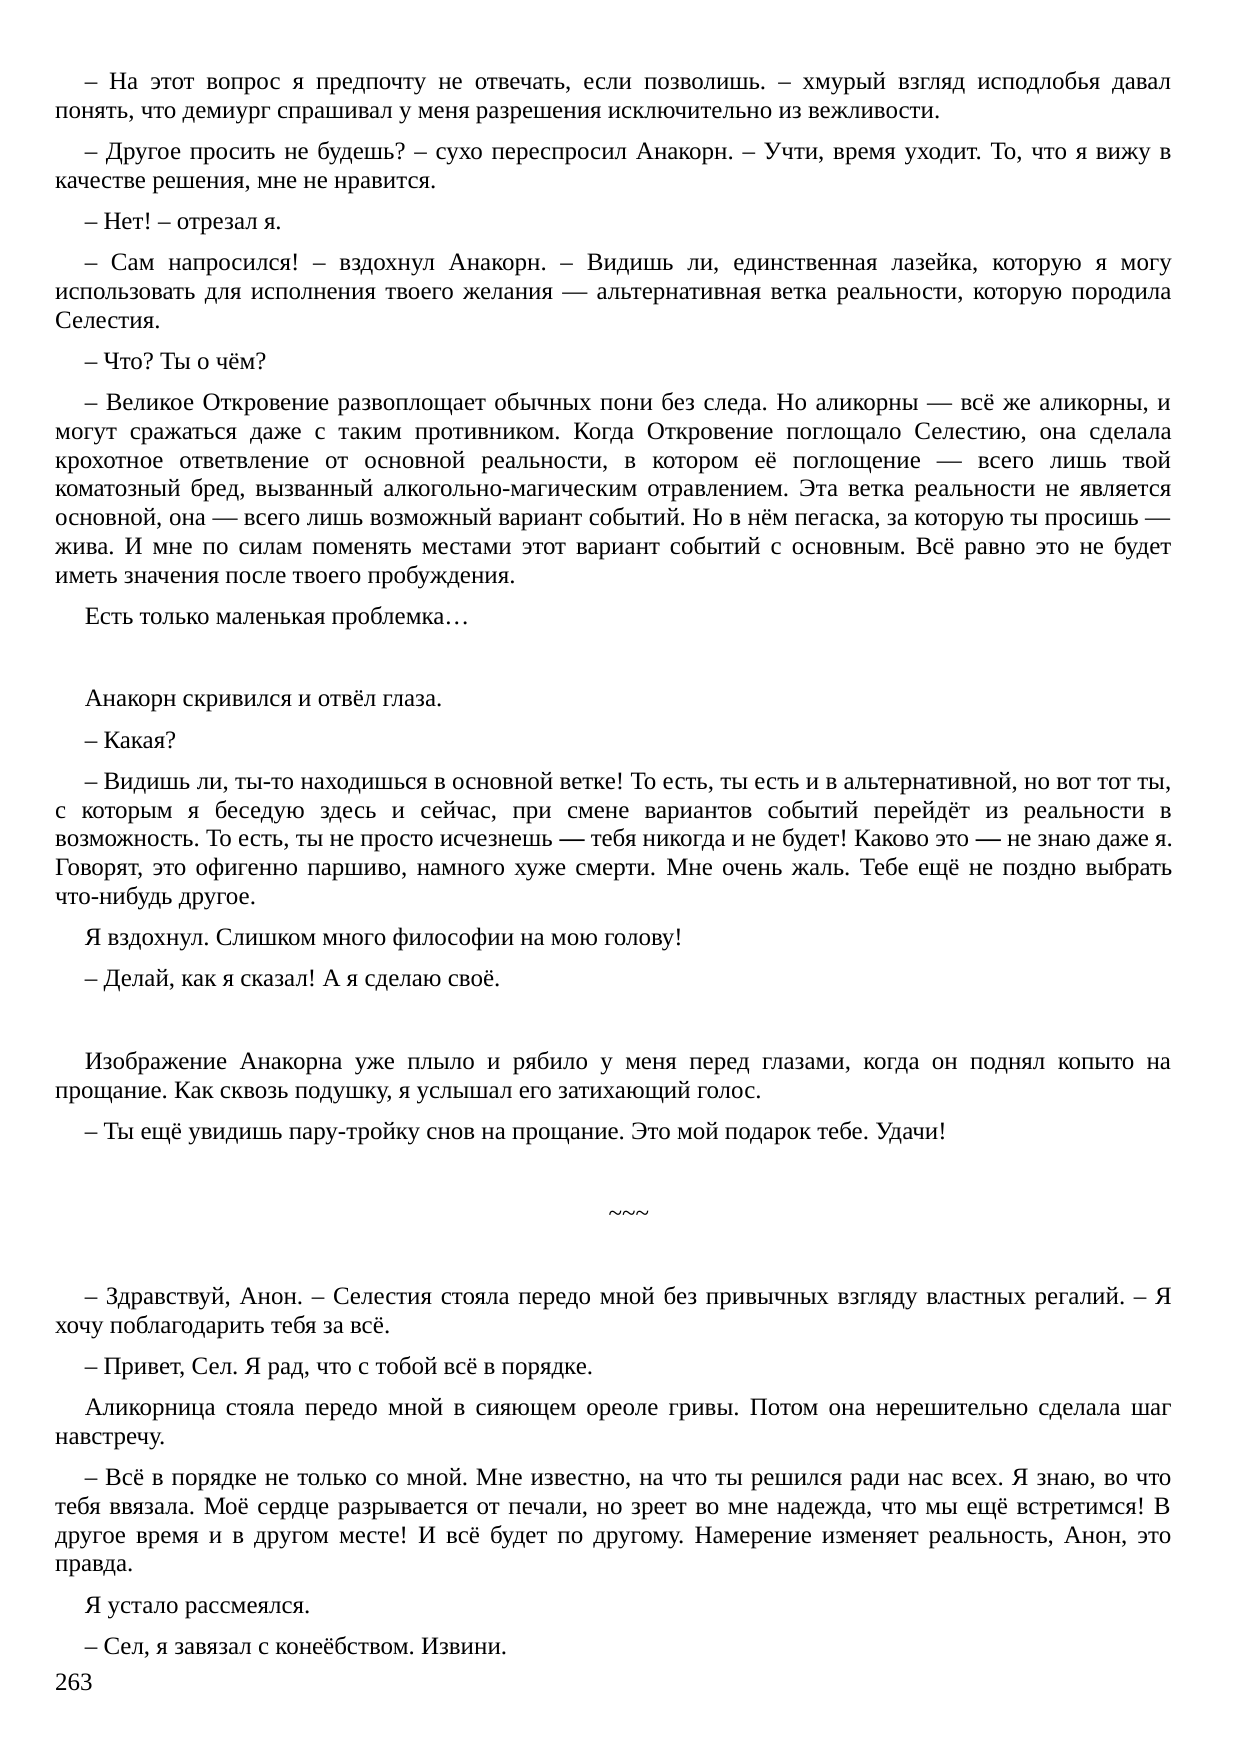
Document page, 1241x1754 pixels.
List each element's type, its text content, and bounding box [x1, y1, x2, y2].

text Анакорн скривился и отвёл глаза. [55, 683, 1173, 712]
text – Привет, Сел. Я рад, что с тобой всё в порядке. [55, 1351, 1173, 1380]
text – Великое Откровение развоплощает обычных пони без следа. Но аликорны — всё же аликорны, и могут сражаться даже с таким противником. Когда Откровение поглощало Селестию, она сделала крохотное ответвление от основной реальности, в котором её поглощение — всего лишь твой коматозный бред, вызванный алкогольно-магическим отравлением. Эта ветка реальности не является основной, она — всего лишь возможный вариант событий. Но в нём пегаска, за которую ты просишь — жива. И мне по силам поменять местами этот вариант событий с основным. Всё равно это не будет иметь значения после твоего пробуждения. [55, 387, 1173, 588]
text – Видишь ли, ты-то находишься в основной ветке! То есть, ты есть и в альтернативной, но вот тот ты, с которым я беседую здесь и сейчас, при смене вариантов событий перейдёт из реальности в возможность. То есть, ты не просто исчезнешь — тебя никогда и не будет! Каково это — не знаю даже я. Говорят, это офигенно паршиво, намного хуже смерти. Мне очень жаль. Тебе ещё не поздно выбрать что-нибудь другое. [55, 766, 1173, 910]
text Аликорница стояла передо мной в сияющем ореоле гривы. Потом она нерешительно сделала шаг навстречу. [55, 1392, 1173, 1450]
text – Ты ещё увидишь пару-тройку снов на прощание. Это мой подарок тебе. Удачи! [55, 1116, 1173, 1145]
text ~~~ [55, 1198, 1173, 1227]
text – Сам напросился! – вздохнул Анакорн. – Видишь ли, единственная лазейка, которую я могу использовать для исполнения твоего желания — альтернативная ветка реальности, которую породила Селестия. [55, 247, 1173, 333]
text – Делай, как я сказал! А я сделаю своё. [55, 963, 1173, 992]
text – Нет! – отрезал я. [55, 206, 1173, 235]
text – Всё в порядке не только со мной. Мне известно, на что ты решился ради нас всех. Я знаю, во что тебя ввязала. Моё сердце разрывается от печали, но зреет во мне надежда, что мы ещё встретимся! В другое время и в другом месте! И всё будет по другому. Намерение изменяет реальность, Анон, это правда. [55, 1462, 1173, 1577]
text Я вздохнул. Слишком много философии на мою голову! [55, 922, 1173, 951]
text Я устало рассмеялся. [55, 1590, 1173, 1618]
text – Какая? [55, 725, 1173, 753]
text Изображение Анакорна уже плыло и рябило у меня перед глазами, когда он поднял копыто на прощание. Как сквозь подушку, я услышал его затихающий голос. [55, 1046, 1173, 1103]
text – Другое просить не будешь? – сухо переспросил Анакорн. – Учти, время уходит. То, что я вижу в качестве решения, мне не нравится. [55, 136, 1173, 193]
text – Сел, я завязал с конеёбством. Извини. [55, 1631, 1173, 1660]
text Есть только маленькая проблемка… [55, 601, 1173, 630]
text – Здравствуй, Анон. – Селестия стояла передо мной без привычных взгляду властных регалий. – Я хочу поблагодарить тебя за всё. [55, 1281, 1173, 1338]
text – На этот вопрос я предпочту не отвечать, если позволишь. – хмурый взгляд исподлобья давал понять, что демиург спрашивал у меня разрешения исключительно из вежливости. [55, 66, 1173, 123]
text – Что? Ты о чём? [55, 346, 1173, 375]
